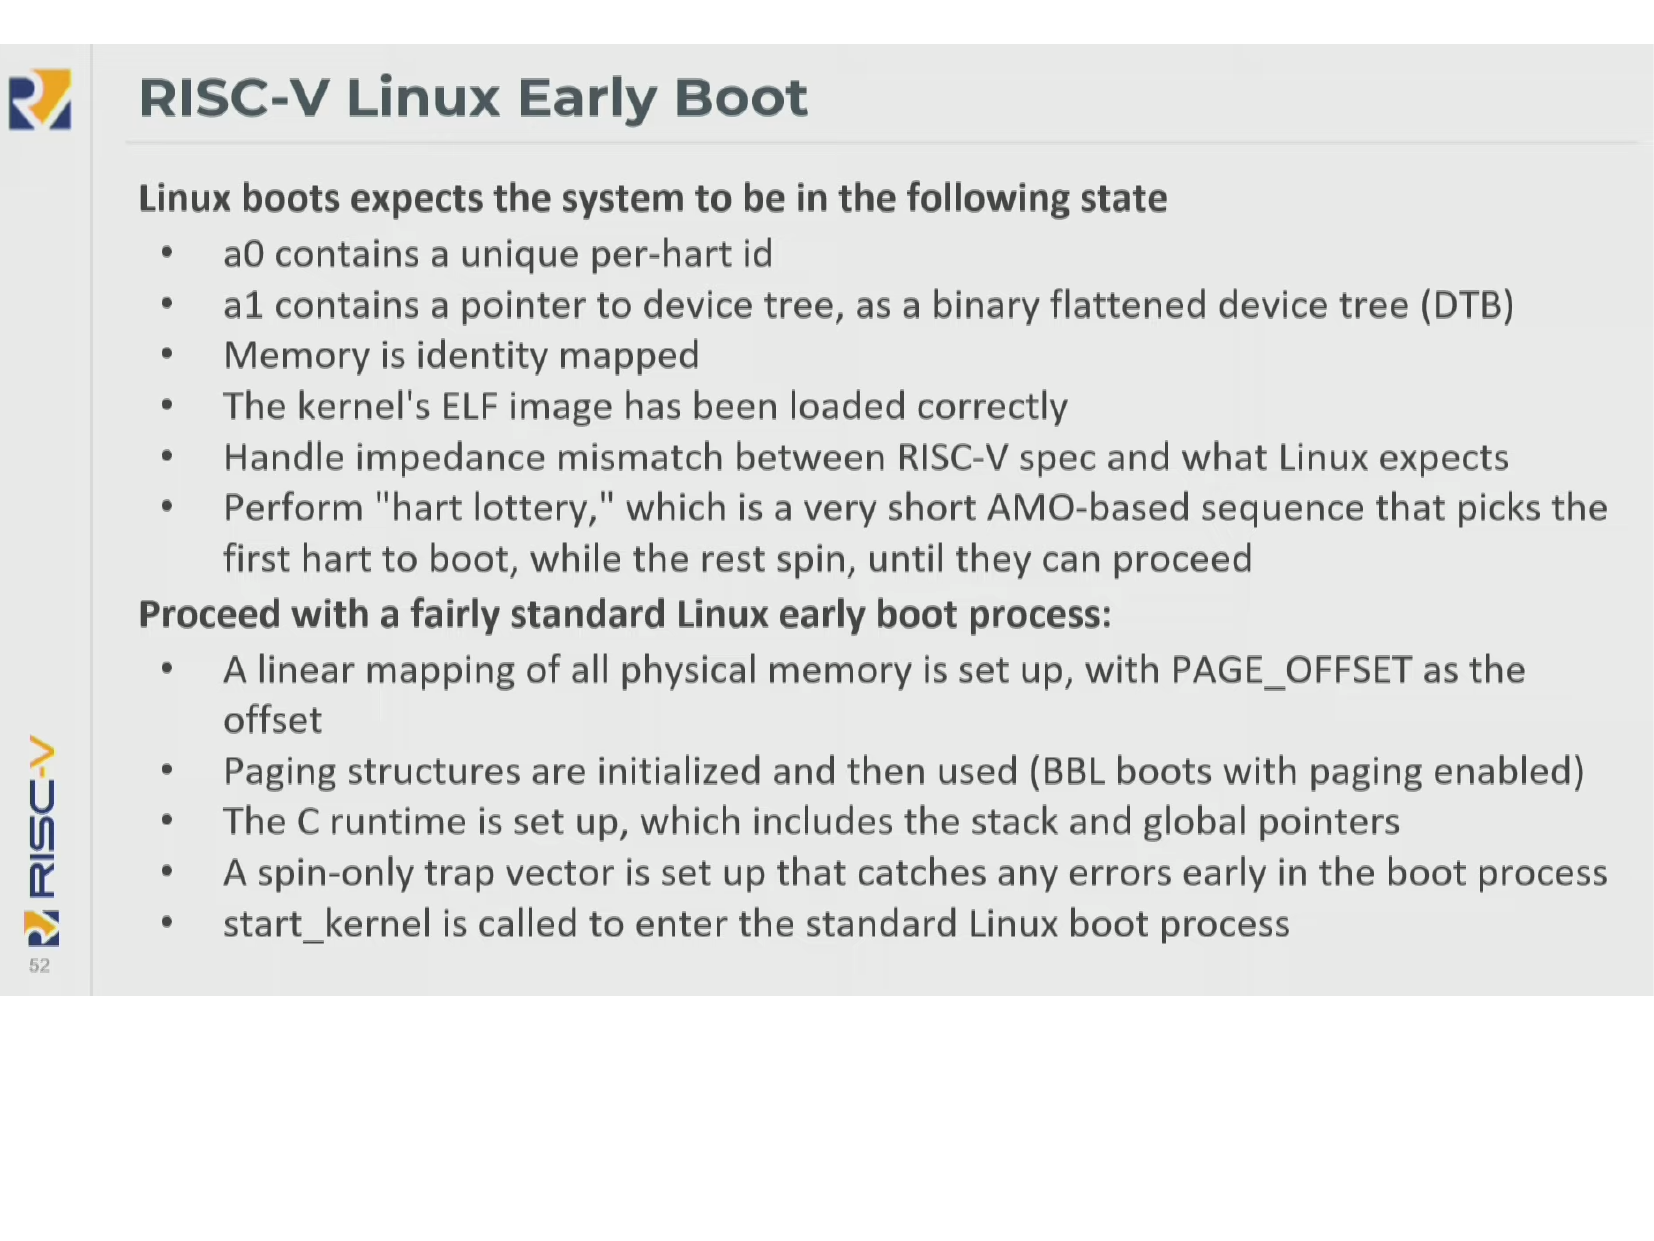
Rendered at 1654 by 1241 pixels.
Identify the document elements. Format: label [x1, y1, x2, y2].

picture [0, 44, 1654, 996]
